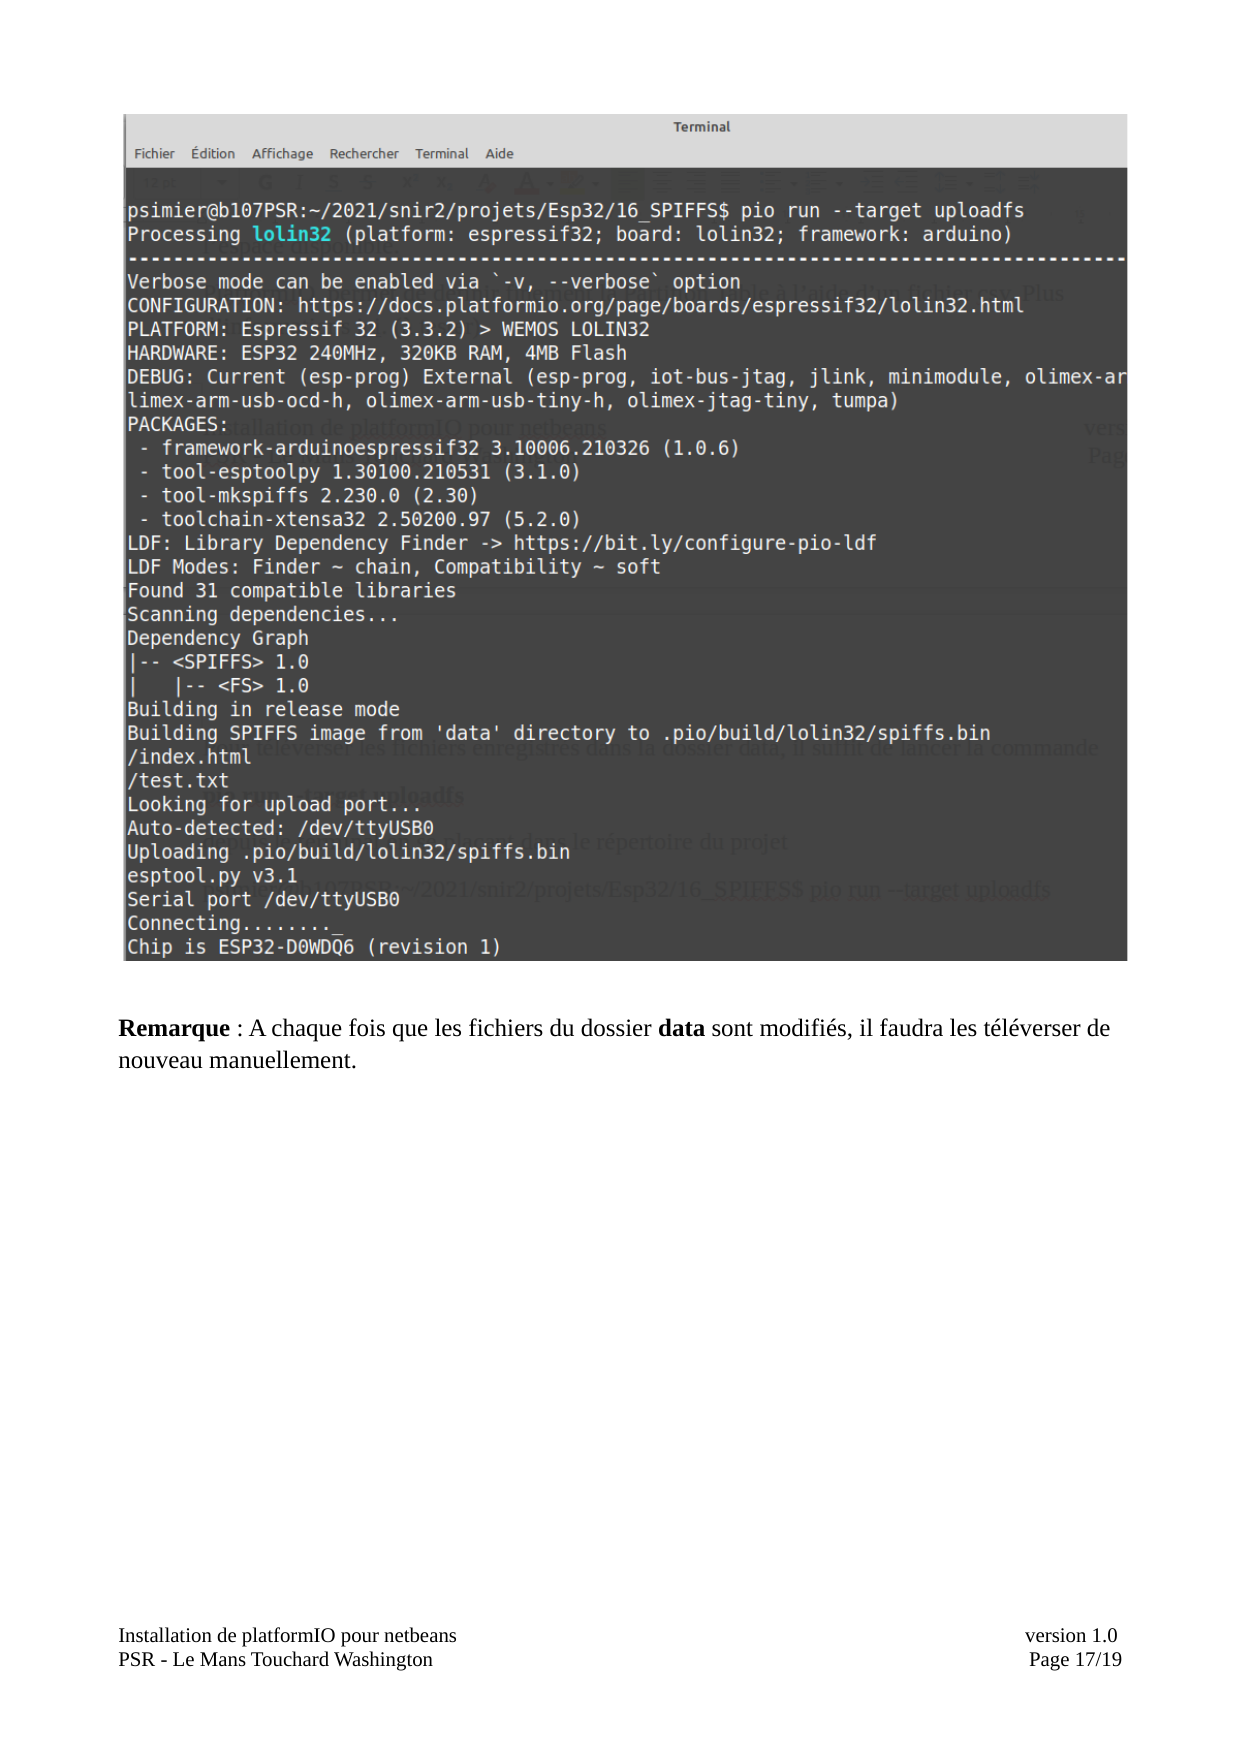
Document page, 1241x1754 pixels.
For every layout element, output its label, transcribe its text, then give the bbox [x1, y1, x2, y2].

picture [123, 114, 1128, 961]
text Remarque : A chaque fois que les fichiers du dossier data sont modifiés, il faudra les téléverser de nouveau manuellement. [118, 1013, 1122, 1074]
